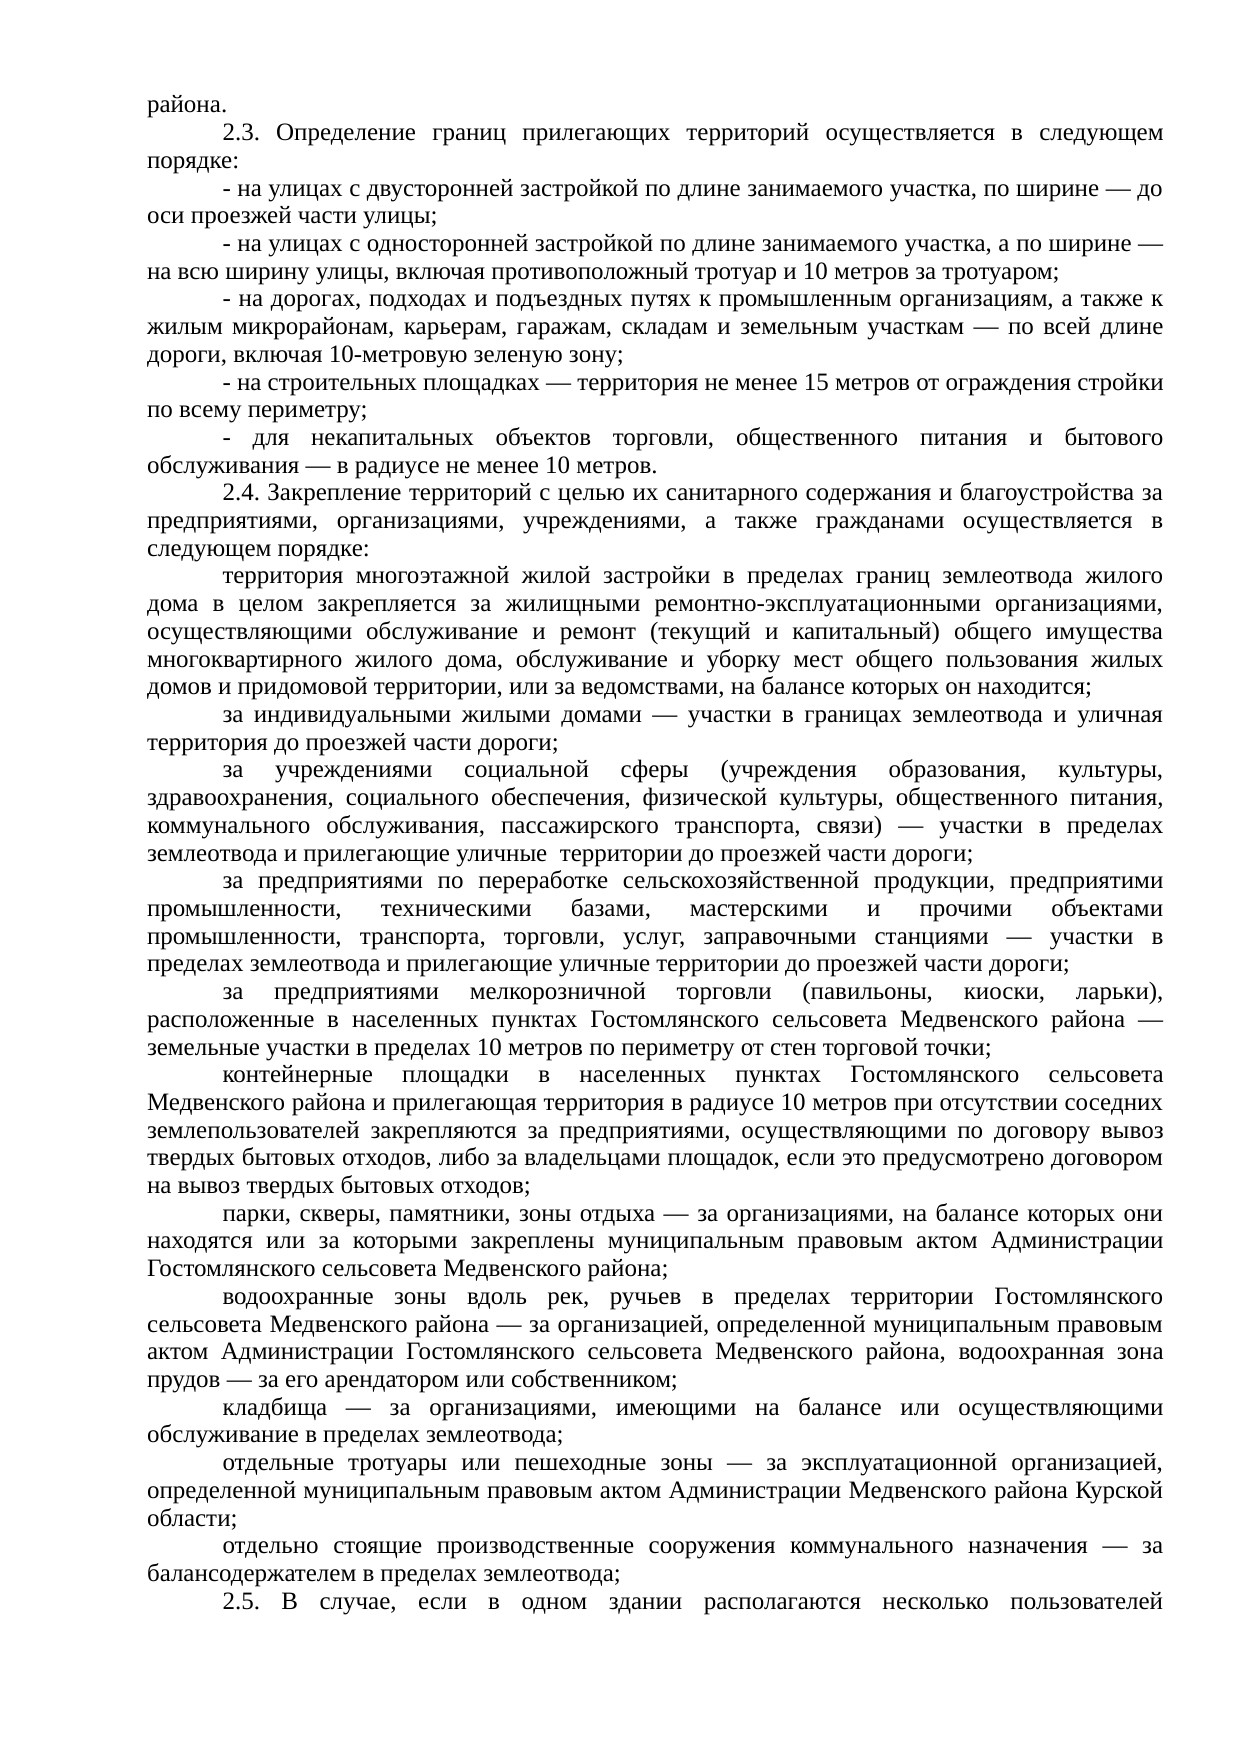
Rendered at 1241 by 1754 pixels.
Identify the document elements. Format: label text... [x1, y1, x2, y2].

text 2.5. В случае, если в одном здании располагаются несколько пользователей [147, 1587, 1164, 1614]
text контейнерные площадки в населенных пунктах Гостомлянского сельсовета Медвенского района и прилегающая территория в радиусе 10 метров при отсутствии соседних землепользователей закрепляются за предприятиями, осуществляющими по договору вывоз твердых бытовых отходов, либо за владельцами площадок, если это предусмотрено договором на вывоз твердых бытовых отходов; [147, 1060, 1164, 1199]
text за индивидуальными жилыми домами — участки в границах землеотвода и уличная территория до проезжей части дороги; [147, 700, 1164, 756]
text территория многоэтажной жилой застройки в пределах границ землеотвода жилого дома в целом закрепляется за жилищными ремонтно-эксплуатационными организациями, осуществляющими обслуживание и ремонт (текущий и капитальный) общего имущества многоквартирного жилого дома, обслуживание и уборку мест общего пользования жилых домов и придомовой территории, или за ведомствами, на балансе которых он находится; [147, 562, 1164, 700]
text - на улицах с односторонней застройкой по длине занимаемого участка, а по ширине — на всю ширину улицы, включая противоположный тротуар и 10 метров за тротуаром; [147, 229, 1164, 284]
text 2.4. Закрепление территорий с целью их санитарного содержания и благоустройства за предприятиями, организациями, учреждениями, а также гражданами осуществляется в следующем порядке: [147, 478, 1164, 562]
text кладбища — за организациями, имеющими на балансе или осуществляющими обслуживание в пределах землеотвода; [147, 1393, 1164, 1448]
text за предприятиями мелкорозничной торговли (павильоны, киоски, ларьки), расположенные в населенных пунктах Гостомлянского сельсовета Медвенского района — земельные участки в пределах 10 метров по периметру от стен торговой точки; [147, 977, 1164, 1060]
text за предприятиями по переработке сельскохозяйственной продукции, предприятими промышленности, техническими базами, мастерскими и прочими объектами промышленности, транспорта, торговли, услуг, заправочными станциями — участки в пределах землеотвода и прилегающие уличные территории до проезжей части дороги; [147, 866, 1164, 977]
text - на улицах с двусторонней застройкой по длине занимаемого участка, по ширине — до оси проезжей части улицы; [147, 174, 1164, 229]
text водоохранные зоны вдоль рек, ручьев в пределах территории Гостомлянского сельсовета Медвенского района — за организацией, определенной муниципальным правовым актом Администрации Гостомлянского сельсовета Медвенского района, водоохранная зона прудов — за его арендатором или собственником; [147, 1282, 1164, 1393]
text отдельно стоящие производственные сооружения коммунального назначения — за балансодержателем в пределах землеотвода; [147, 1531, 1164, 1587]
text - на строительных площадках — территория не менее 15 метров от ограждения стройки по всему периметру; [147, 368, 1164, 423]
text - на дорогах, подходах и подъездных путях к промышленным организациям, а также к жилым микрорайонам, карьерам, гаражам, складам и земельным участкам — по всей длине дороги, включая 10-метровую зеленую зону; [147, 284, 1164, 368]
text отдельные тротуары или пешеходные зоны — за эксплуатационной организацией, определенной муниципальным правовым актом Администрации Медвенского района Курской области; [147, 1448, 1164, 1531]
text 2.3. Определение границ прилегающих территорий осуществляется в следующем порядке: [147, 118, 1164, 174]
text - для некапитальных объектов торговли, общественного питания и бытового обслуживания — в радиусе не менее 10 метров. [147, 423, 1164, 478]
text парки, скверы, памятники, зоны отдыха — за организациями, на балансе которых они находятся или за которыми закреплены муниципальным правовым актом Администрации Гостомлянского сельсовета Медвенского района; [147, 1199, 1164, 1282]
text района. [147, 91, 1164, 118]
text за учреждениями социальной сферы (учреждения образования, культуры, здравоохранения, социального обеспечения, физической культуры, общественного питания, коммунального обслуживания, пассажирского транспорта, связи) — участки в пределах землеотвода и прилегающие уличные территории до проезжей части дороги; [147, 756, 1164, 866]
